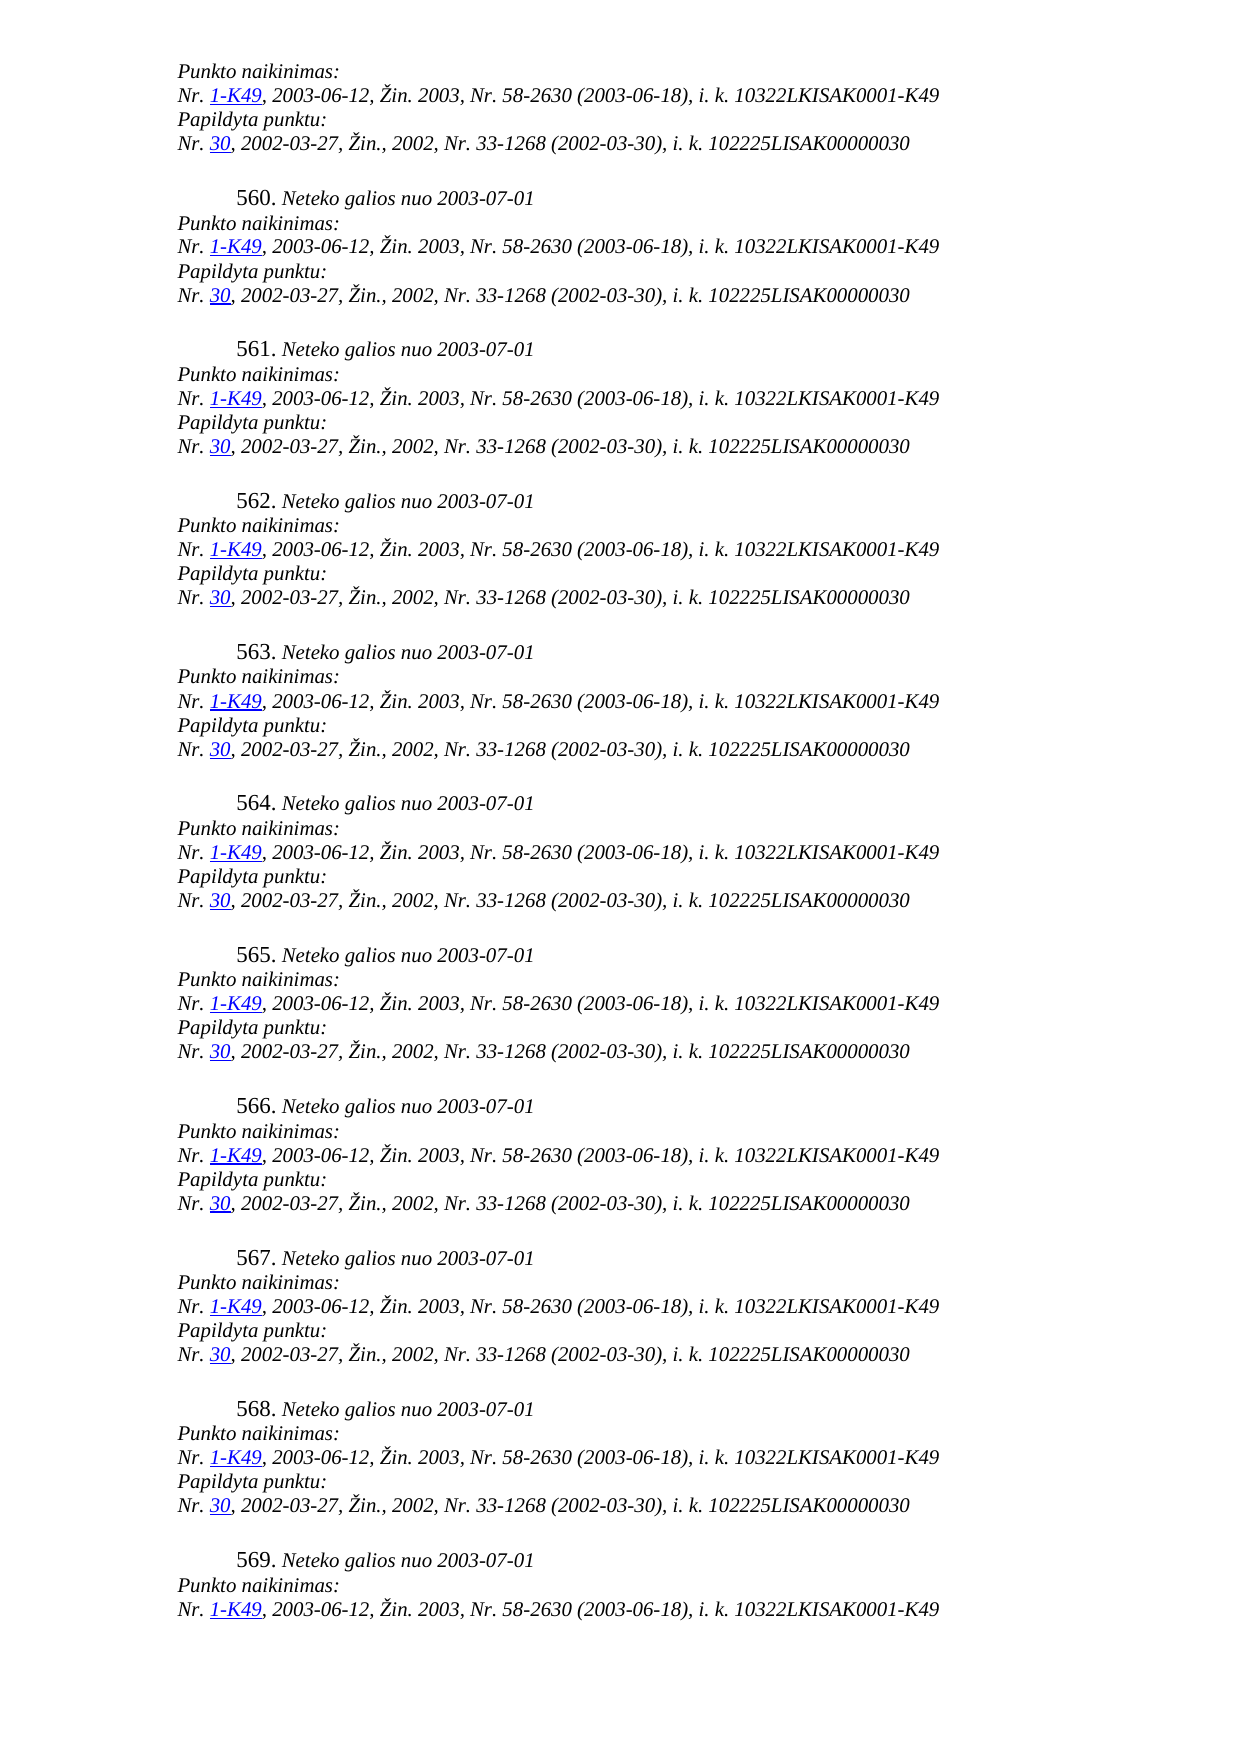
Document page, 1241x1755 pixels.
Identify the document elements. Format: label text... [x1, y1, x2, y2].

text Nr. 1-K49, 2003-06-12, Žin. 2003, Nr. 58-2630 (2003-06-18), i. k. 10322LKISAK0001-K49 [177, 234, 1181, 258]
text Nr. 1-K49, 2003-06-12, Žin. 2003, Nr. 58-2630 (2003-06-18), i. k. 10322LKISAK0001-K49 [177, 688, 1181, 713]
text Nr. 30, 2002-03-27, Žin., 2002, Nr. 33-1268 (2002-03-30), i. k. 102225LISAK00000030 [177, 131, 1181, 155]
text Punkto naikinimas: [177, 816, 1181, 840]
text Papildyta punktu: [177, 864, 1181, 888]
text Papildyta punktu: [177, 258, 1181, 283]
text 566. Neteko galios nuo 2003-07-01 [177, 1092, 1181, 1118]
text Punkto naikinimas: [177, 362, 1181, 386]
text Nr. 1-K49, 2003-06-12, Žin. 2003, Nr. 58-2630 (2003-06-18), i. k. 10322LKISAK0001-K49 [177, 1445, 1181, 1469]
text Nr. 30, 2002-03-27, Žin., 2002, Nr. 33-1268 (2002-03-30), i. k. 102225LISAK00000030 [177, 283, 1181, 307]
text 562. Neteko galios nuo 2003-07-01 [177, 487, 1181, 513]
text Punkto naikinimas: [177, 1270, 1181, 1294]
text Papildyta punktu: [177, 1318, 1181, 1342]
text Nr. 30, 2002-03-27, Žin., 2002, Nr. 33-1268 (2002-03-30), i. k. 102225LISAK00000030 [177, 1191, 1181, 1215]
text Nr. 1-K49, 2003-06-12, Žin. 2003, Nr. 58-2630 (2003-06-18), i. k. 10322LKISAK0001-K49 [177, 537, 1181, 561]
text Papildyta punktu: [177, 1167, 1181, 1191]
text 563. Neteko galios nuo 2003-07-01 [177, 638, 1181, 664]
text Nr. 1-K49, 2003-06-12, Žin. 2003, Nr. 58-2630 (2003-06-18), i. k. 10322LKISAK0001-K49 [177, 991, 1181, 1015]
text 565. Neteko galios nuo 2003-07-01 [177, 941, 1181, 967]
text Papildyta punktu: [177, 1015, 1181, 1039]
text Punkto naikinimas: [177, 513, 1181, 537]
text Punkto naikinimas: [177, 59, 1181, 83]
text Papildyta punktu: [177, 107, 1181, 131]
text 564. Neteko galios nuo 2003-07-01 [177, 789, 1181, 816]
text Papildyta punktu: [177, 561, 1181, 585]
text Nr. 1-K49, 2003-06-12, Žin. 2003, Nr. 58-2630 (2003-06-18), i. k. 10322LKISAK0001-K49 [177, 840, 1181, 864]
text Punkto naikinimas: [177, 210, 1181, 234]
text Nr. 30, 2002-03-27, Žin., 2002, Nr. 33-1268 (2002-03-30), i. k. 102225LISAK00000030 [177, 888, 1181, 912]
text Nr. 30, 2002-03-27, Žin., 2002, Nr. 33-1268 (2002-03-30), i. k. 102225LISAK00000030 [177, 737, 1181, 761]
text Punkto naikinimas: [177, 664, 1181, 688]
text Nr. 30, 2002-03-27, Žin., 2002, Nr. 33-1268 (2002-03-30), i. k. 102225LISAK00000030 [177, 1342, 1181, 1366]
text Nr. 1-K49, 2003-06-12, Žin. 2003, Nr. 58-2630 (2003-06-18), i. k. 10322LKISAK0001-K49 [177, 1597, 1181, 1621]
text 569. Neteko galios nuo 2003-07-01 [177, 1546, 1181, 1573]
text Nr. 30, 2002-03-27, Žin., 2002, Nr. 33-1268 (2002-03-30), i. k. 102225LISAK00000030 [177, 434, 1181, 458]
text Nr. 1-K49, 2003-06-12, Žin. 2003, Nr. 58-2630 (2003-06-18), i. k. 10322LKISAK0001-K49 [177, 1294, 1181, 1318]
text Punkto naikinimas: [177, 1118, 1181, 1143]
text Nr. 1-K49, 2003-06-12, Žin. 2003, Nr. 58-2630 (2003-06-18), i. k. 10322LKISAK0001-K49 [177, 1143, 1181, 1167]
text 560. Neteko galios nuo 2003-07-01 [177, 184, 1181, 210]
text Nr. 1-K49, 2003-06-12, Žin. 2003, Nr. 58-2630 (2003-06-18), i. k. 10322LKISAK0001-K49 [177, 83, 1181, 107]
text Nr. 1-K49, 2003-06-12, Žin. 2003, Nr. 58-2630 (2003-06-18), i. k. 10322LKISAK0001-K49 [177, 386, 1181, 410]
text Punkto naikinimas: [177, 967, 1181, 991]
text Nr. 30, 2002-03-27, Žin., 2002, Nr. 33-1268 (2002-03-30), i. k. 102225LISAK00000030 [177, 1493, 1181, 1517]
text Papildyta punktu: [177, 713, 1181, 737]
text 568. Neteko galios nuo 2003-07-01 [177, 1395, 1181, 1421]
text Punkto naikinimas: [177, 1573, 1181, 1597]
text 567. Neteko galios nuo 2003-07-01 [177, 1243, 1181, 1270]
text 561. Neteko galios nuo 2003-07-01 [177, 335, 1181, 362]
text Nr. 30, 2002-03-27, Žin., 2002, Nr. 33-1268 (2002-03-30), i. k. 102225LISAK00000030 [177, 1039, 1181, 1063]
text Papildyta punktu: [177, 410, 1181, 434]
text Punkto naikinimas: [177, 1421, 1181, 1445]
text Papildyta punktu: [177, 1469, 1181, 1493]
text Nr. 30, 2002-03-27, Žin., 2002, Nr. 33-1268 (2002-03-30), i. k. 102225LISAK00000030 [177, 585, 1181, 609]
